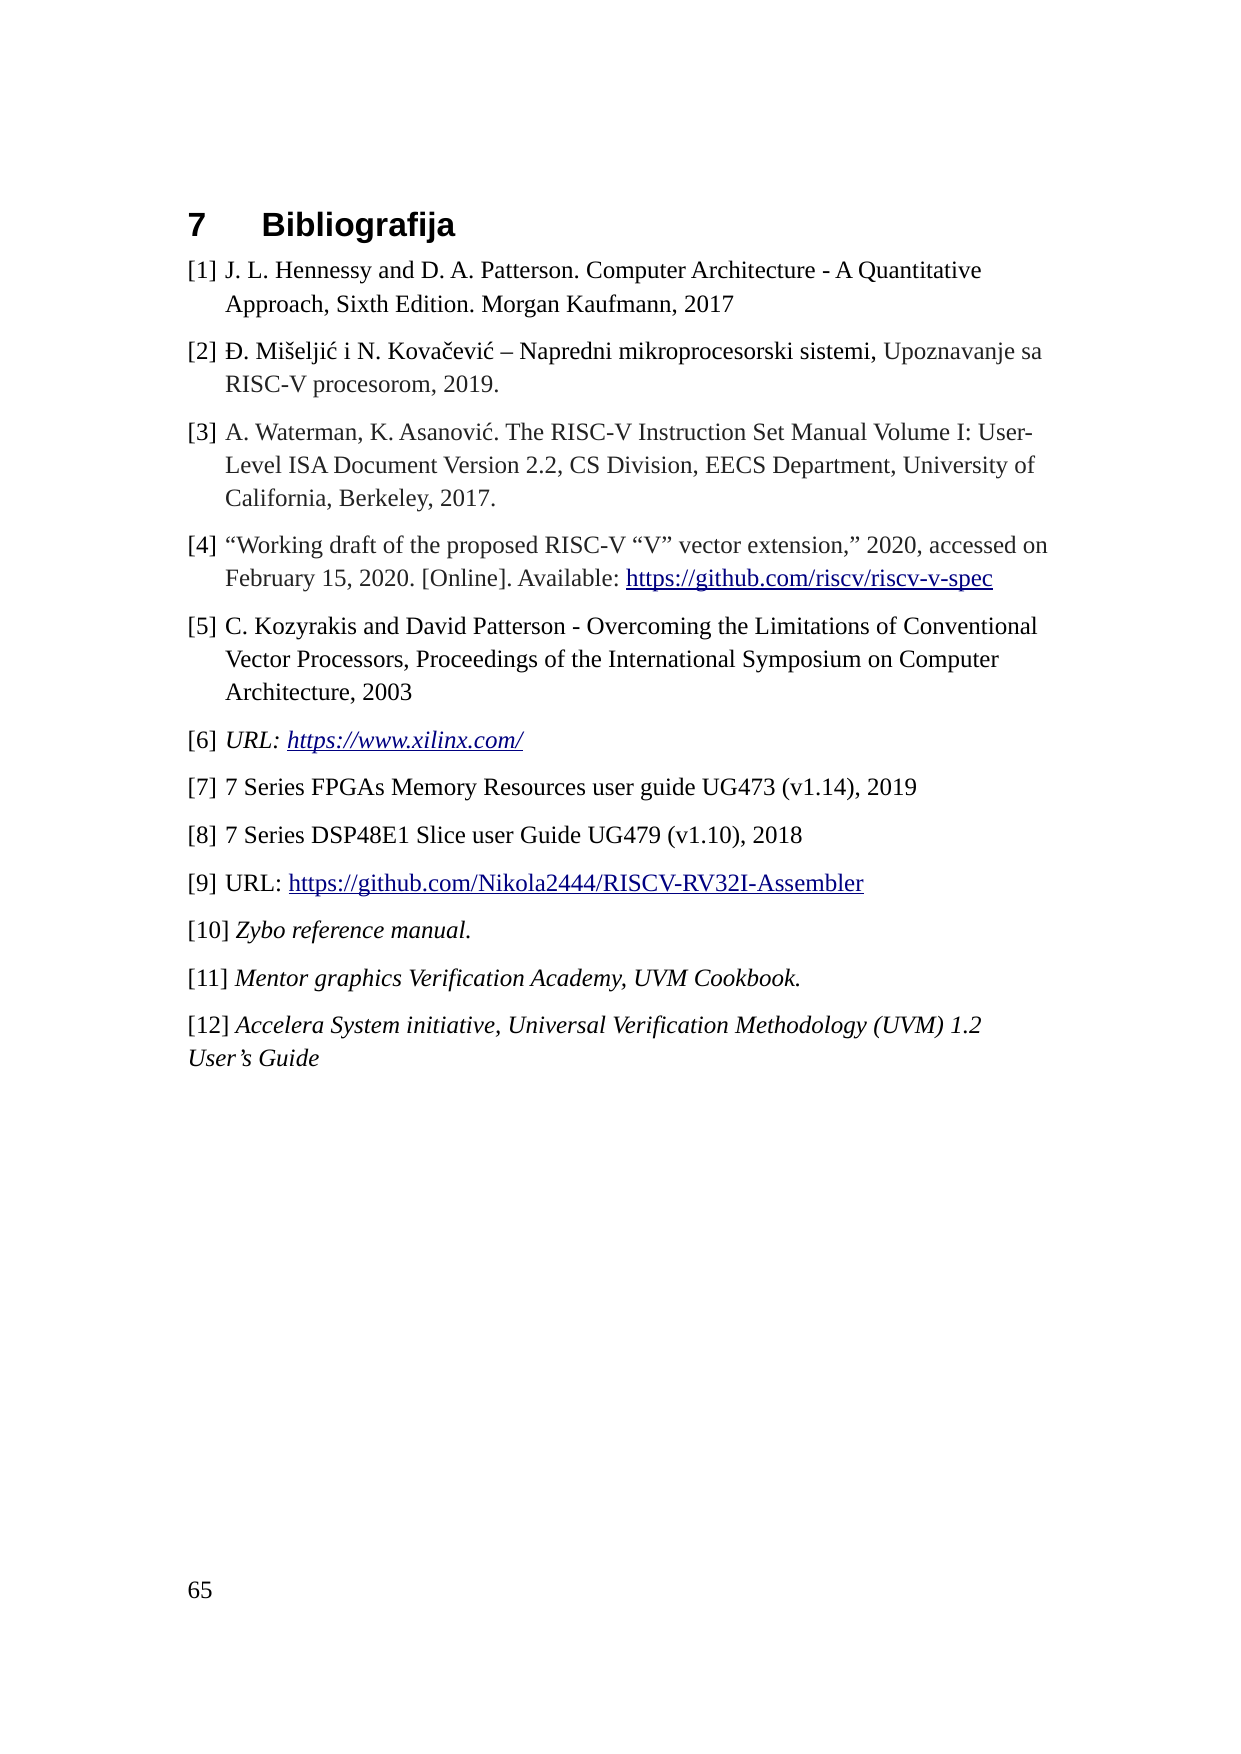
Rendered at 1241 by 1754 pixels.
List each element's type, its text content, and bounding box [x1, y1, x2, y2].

list J. L. Hennessy and D. A. Patterson. Computer Architecture - A Quantitative Approach, Sixth Edition. Morgan Kaufmann, 2017 [187, 256, 1053, 317]
list Đ. Mišeljić i N. Kovačević – Napredni mikroprocesorski sistemi, Upoznavanje sa RISC-V procesorom, 2019. [187, 336, 1053, 398]
list C. Kozyrakis and David Patterson - Overcoming the Limitations of Conventional Vector Processors, Proceedings of the International Symposium on Computer Architecture, 2003 [187, 611, 1053, 706]
text [10] Zybo reference manual. [187, 915, 1053, 944]
list A. Waterman, K. Asanović. The RISC-V Instruction Set Manual Volume I: User-Level ISA Document Version 2.2, CS Division, EECS Department, University of California, Berkeley, 2017. [187, 417, 1053, 512]
subtitle Bibliografija [187, 204, 1053, 243]
text [12] Accelera System initiative, Universal Verification Methodology (UVM) 1.2 User’s Guide [187, 1010, 1053, 1072]
list 7 Series FPGAs Memory Resources user guide UG473 (v1.14), 2019 [187, 772, 1053, 801]
list URL: https://www.xilinx.com/ [187, 725, 1053, 753]
text [11] Mentor graphics Verification Academy, UVM Cookbook. [187, 963, 1053, 992]
list URL: https://github.com/Nikola2444/RISCV-RV32I-Assembler [187, 868, 1053, 896]
list “Working draft of the proposed RISC-V “V” vector extension,” 2020, accessed on February 15, 2020. [Online]. Available: https://github.com/riscv/riscv-v-spec [187, 531, 1053, 592]
list 7 Series DSP48E1 Slice user Guide UG479 (v1.10), 2018 [187, 820, 1053, 849]
